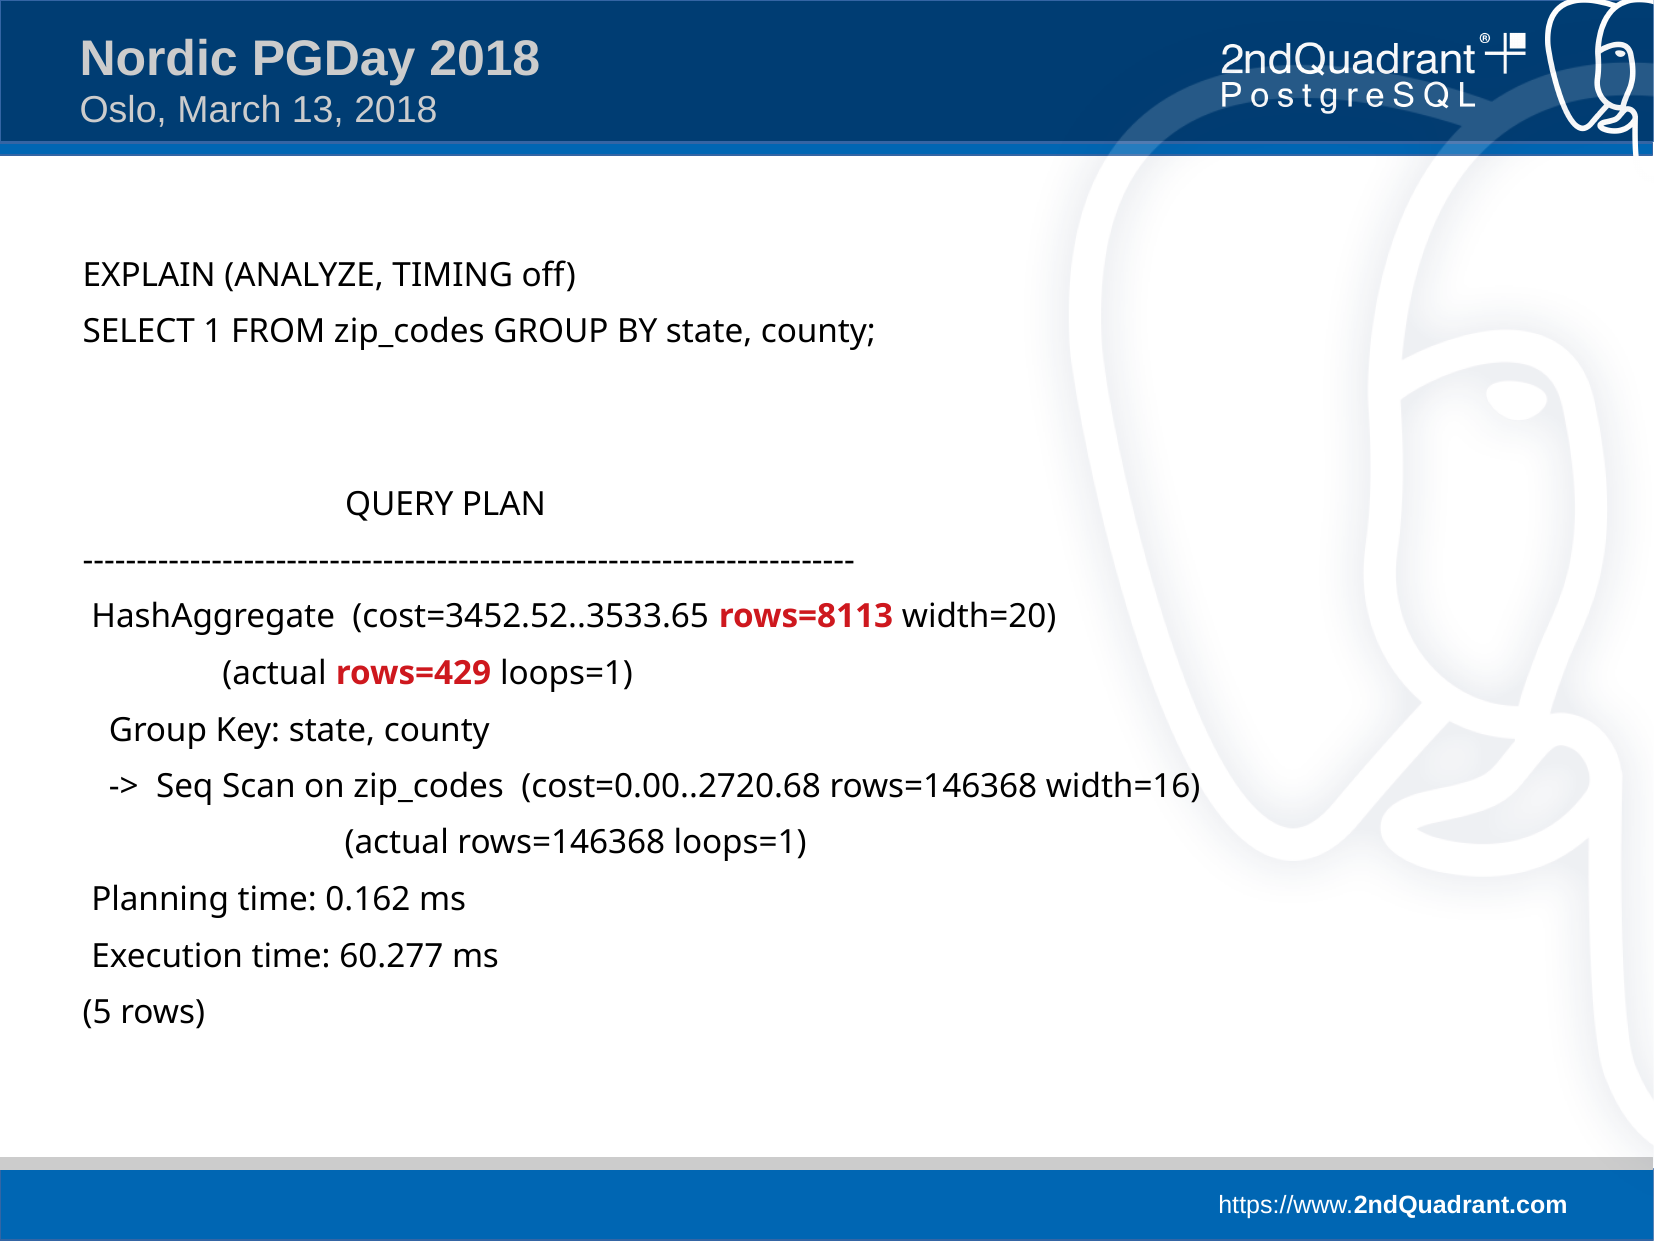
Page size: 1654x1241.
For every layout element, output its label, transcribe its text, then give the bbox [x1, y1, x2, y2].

picture [632, 0, 1654, 1241]
list EXPLAIN (ANALYZE, TIMING off) SELECT 1 FROM zip_codes GROUP BY state, county; QUERY PLAN ------------------------------------------------------------------------ HashAggregate (cost=3452.52..3533.65 rows=8113 width=20) (actual rows=429 loops=1) Group Key: state, county -> Seq Scan on zip_codes (cost=0.00..2720.68 rows=146368 width=16) (actual rows=146368 loops=1) Planning time: 0.162 ms Execution time: 60.277 ms (5 rows) [82, 239, 1571, 1105]
